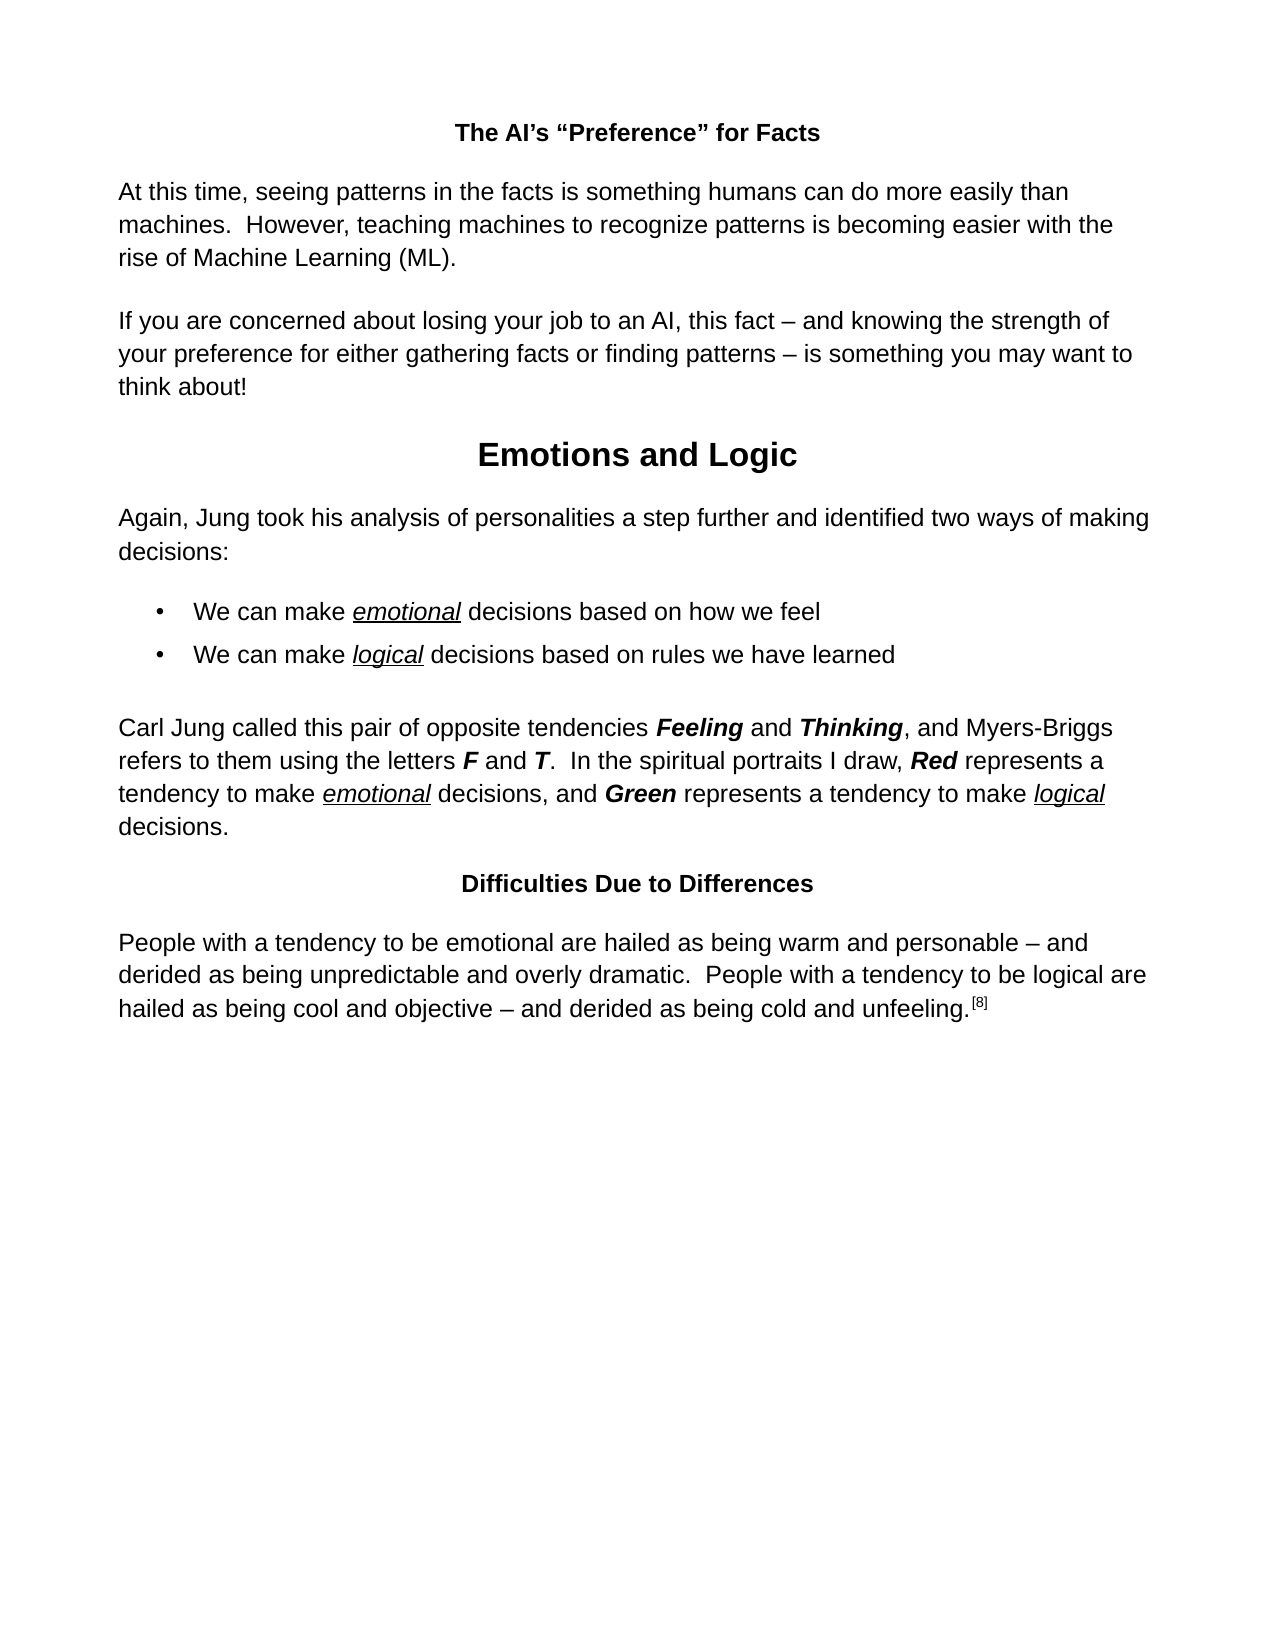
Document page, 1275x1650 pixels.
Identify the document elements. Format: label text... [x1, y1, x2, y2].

text At this time, seeing patterns in the facts is something humans can do more easily than machines. However, teaching machines to recognize patterns is becoming easier with the rise of Machine Learning (ML). [118, 177, 1157, 271]
text Again, Jung took his analysis of personalities a step further and identified two ways of making decisions: [118, 503, 1157, 565]
text Carl Jung called this pair of opposite tendencies Feeling and Thinking, and Myers-Briggs refers to them using the letters F and T. In the spiritual portraits I draw, Red represents a tendency to make emotional decisions, and Green represents a tendency to make logical decisions. [118, 713, 1157, 841]
text People with a tendency to be emotional are hailed as being warm and personable – and derided as being unpredictable and overly dramatic. People with a tendency to be logical are hailed as being cool and objective – and derided as being cold and unfeeling.[8] [118, 927, 1157, 1022]
text If you are concerned about losing your job to an AI, this fact – and knowing the strength of your preference for either gathering facts or finding patterns – is something you may want to think about! [118, 306, 1157, 401]
subtitle The AI’s “Preference” for Facts [118, 118, 1157, 147]
list We can make logical decisions based on rules we have learned [156, 640, 1157, 668]
subtitle Emotions and Logic [118, 435, 1157, 473]
list We can make emotional decisions based on how we feel [156, 596, 1157, 625]
subtitle Difficulties Due to Differences [118, 869, 1157, 897]
